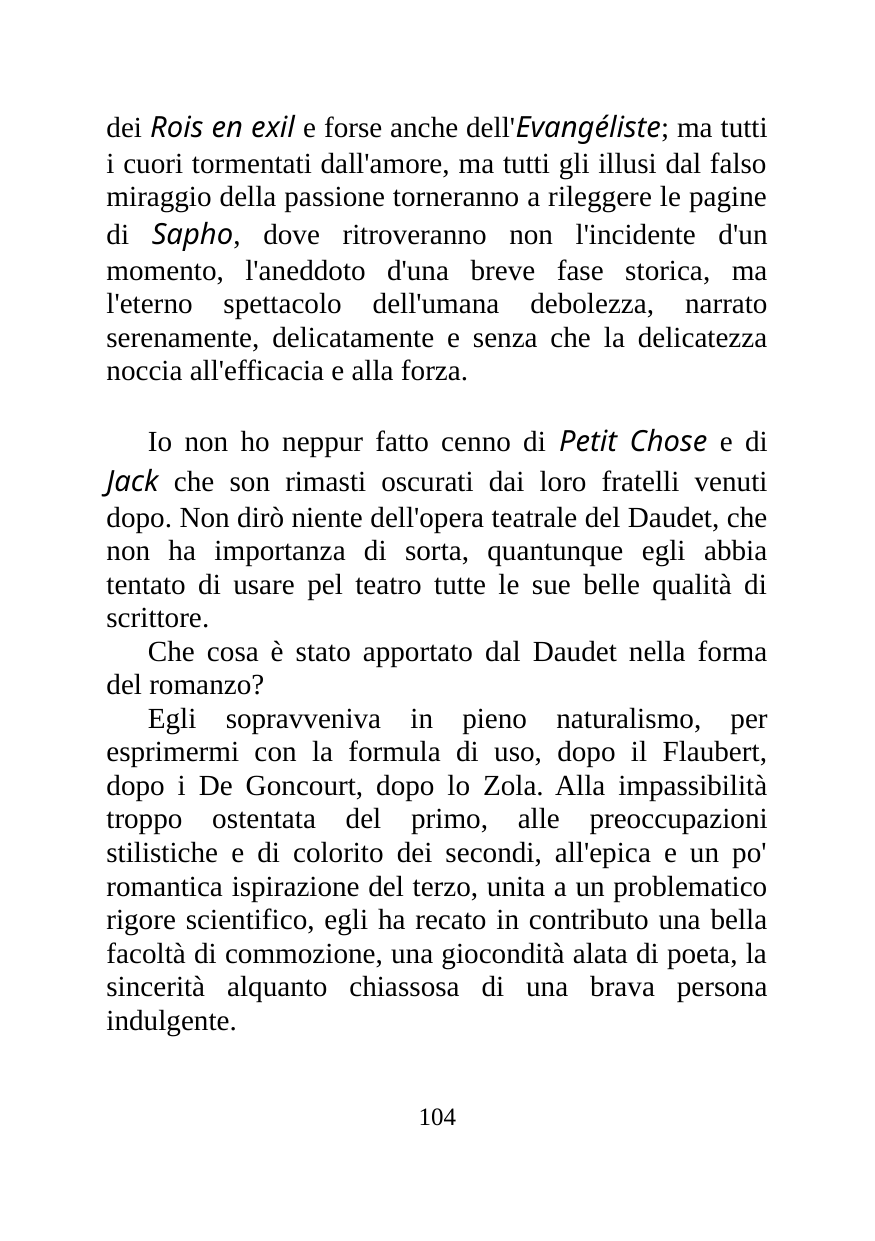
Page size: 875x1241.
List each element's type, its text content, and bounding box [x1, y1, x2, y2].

text Io non ho neppur fatto cenno di Petit Chose e di Jack che son rimasti oscurati dai loro fratelli venuti dopo. Non dirò niente dell'opera teatrale del Daudet, che non ha importanza di sorta, quantunque egli abbia tentato di usare pel teatro tutte le sue belle qualità di scrittore. [106, 420, 768, 634]
text dei Rois en exil e forse anche dell'Evangéliste; ma tutti i cuori tormentati dall'amore, ma tutti gli illusi dal falso miraggio della passione torneranno a rileggere le pagine di Sapho, dove ritroveranno non l'incidente d'un momento, l'aneddoto d'una breve fase storica, ma l'eterno spettacolo dell'umana debolezza, narrato serenamente, delicatamente e senza che la delicatezza noccia all'efficacia e alla forza. [106, 106, 768, 387]
text Egli sopravveniva in pieno naturalismo, per esprimermi con la formula di uso, dopo il Flaubert, dopo i De Goncourt, dopo lo Zola. Alla impassibilità troppo ostentata del primo, alle preoccupazioni stilistiche e di colorito dei secondi, all'epica e un po' romantica ispirazione del terzo, unita a un problematico rigore scientifico, egli ha recato in contributo una bella facoltà di commozione, una giocondità alata di poeta, la sincerità alquanto chiassosa di una brava persona indulgente. [106, 701, 768, 1036]
text Che cosa è stato apportato dal Daudet nella forma del romanzo? [106, 634, 768, 701]
